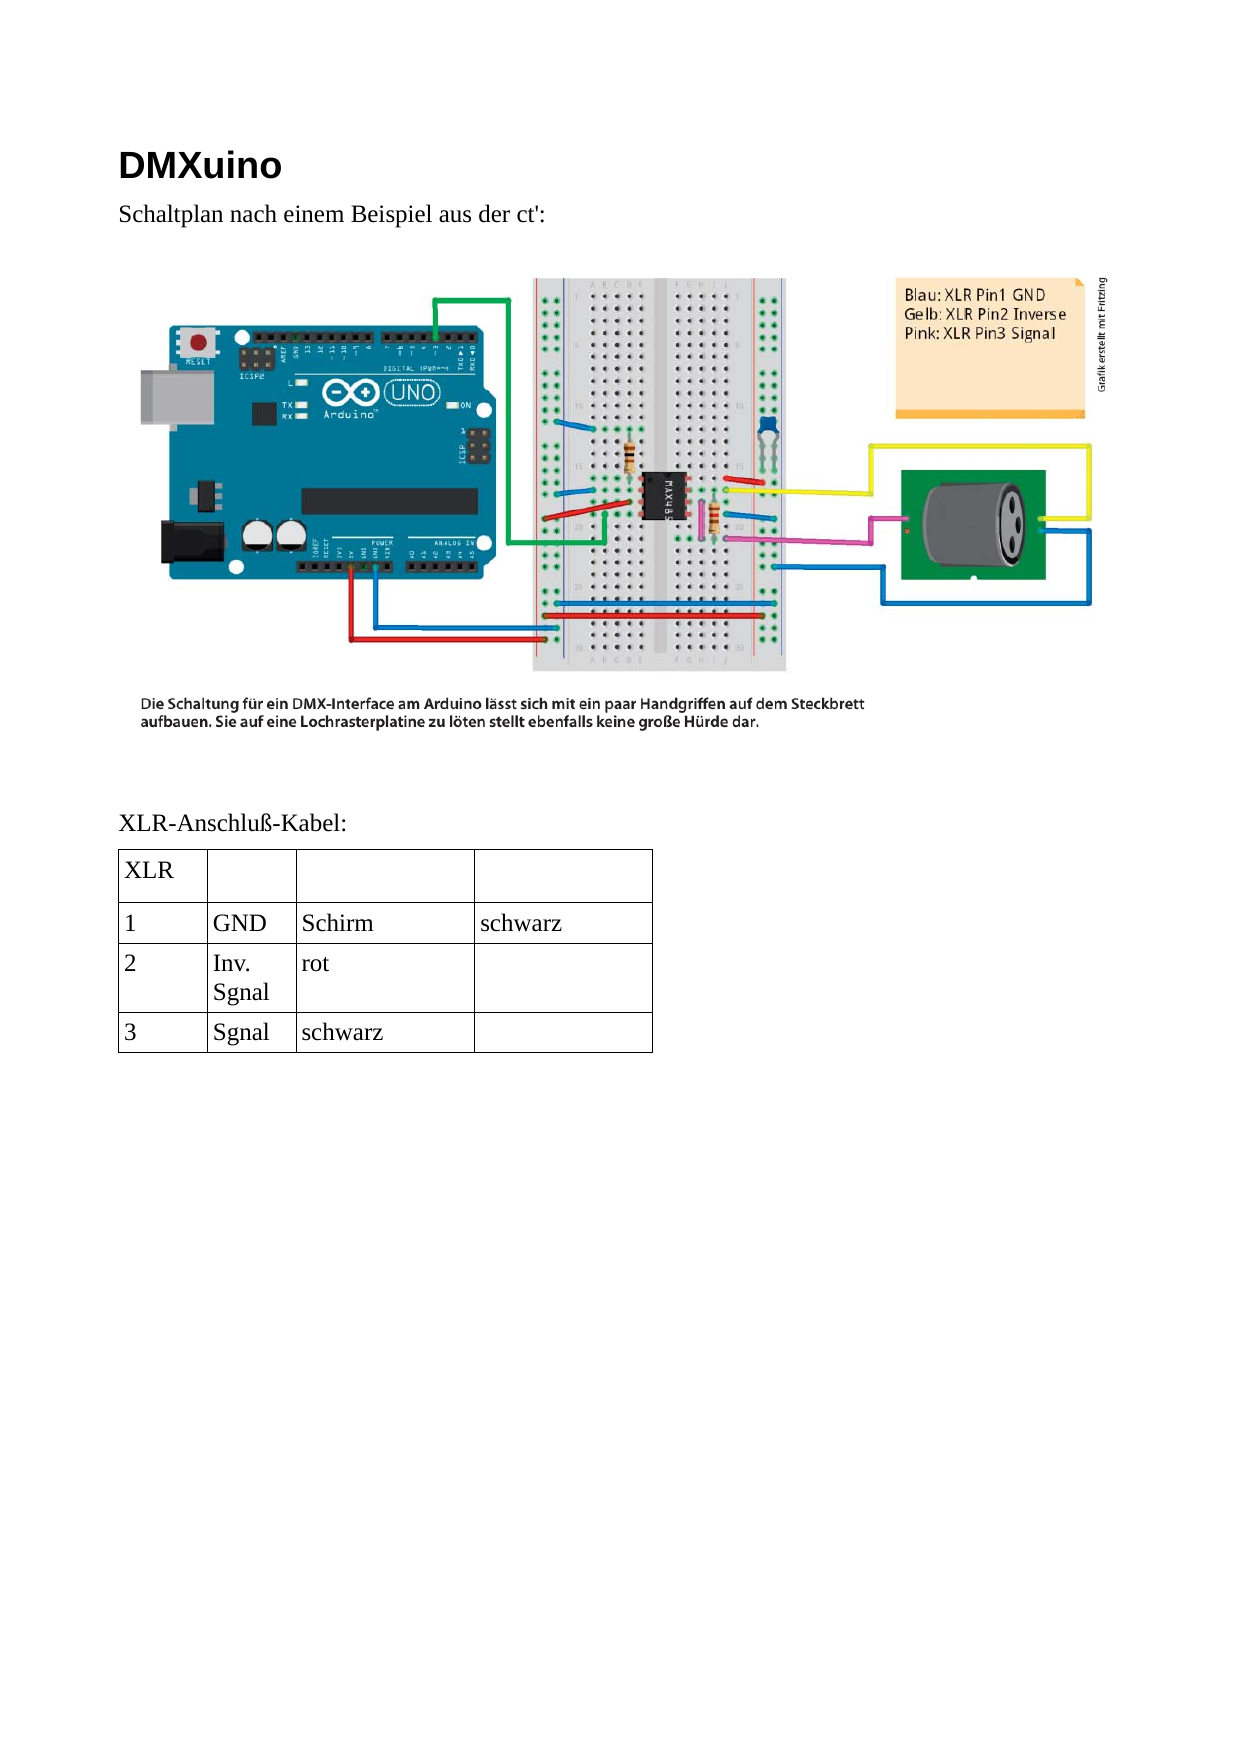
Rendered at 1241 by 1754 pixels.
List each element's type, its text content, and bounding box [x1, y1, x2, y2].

text Schaltplan nach einem Beispiel aus der ct': [118, 199, 1122, 228]
text XLR-Anschluß-Kabel: [118, 808, 1122, 837]
table_header [297, 850, 474, 902]
table_header XLR [119, 850, 207, 902]
table_cell schwarz [475, 903, 652, 942]
picture [118, 240, 1123, 755]
table_cell Inv. Sgnal [208, 944, 296, 1012]
table_cell [475, 944, 652, 1012]
table_cell 2 [119, 944, 207, 1012]
table_cell rot [297, 944, 474, 1012]
table_cell Schirm [297, 903, 474, 942]
table_cell [475, 1013, 652, 1052]
table_header [475, 850, 652, 902]
table_cell schwarz [297, 1013, 474, 1052]
table_cell 3 [119, 1013, 207, 1052]
subtitle DMXuino [118, 143, 1122, 187]
table_cell GND [208, 903, 296, 942]
table_cell 1 [119, 903, 207, 942]
table_header [208, 850, 296, 902]
table_cell Sgnal [208, 1013, 296, 1052]
